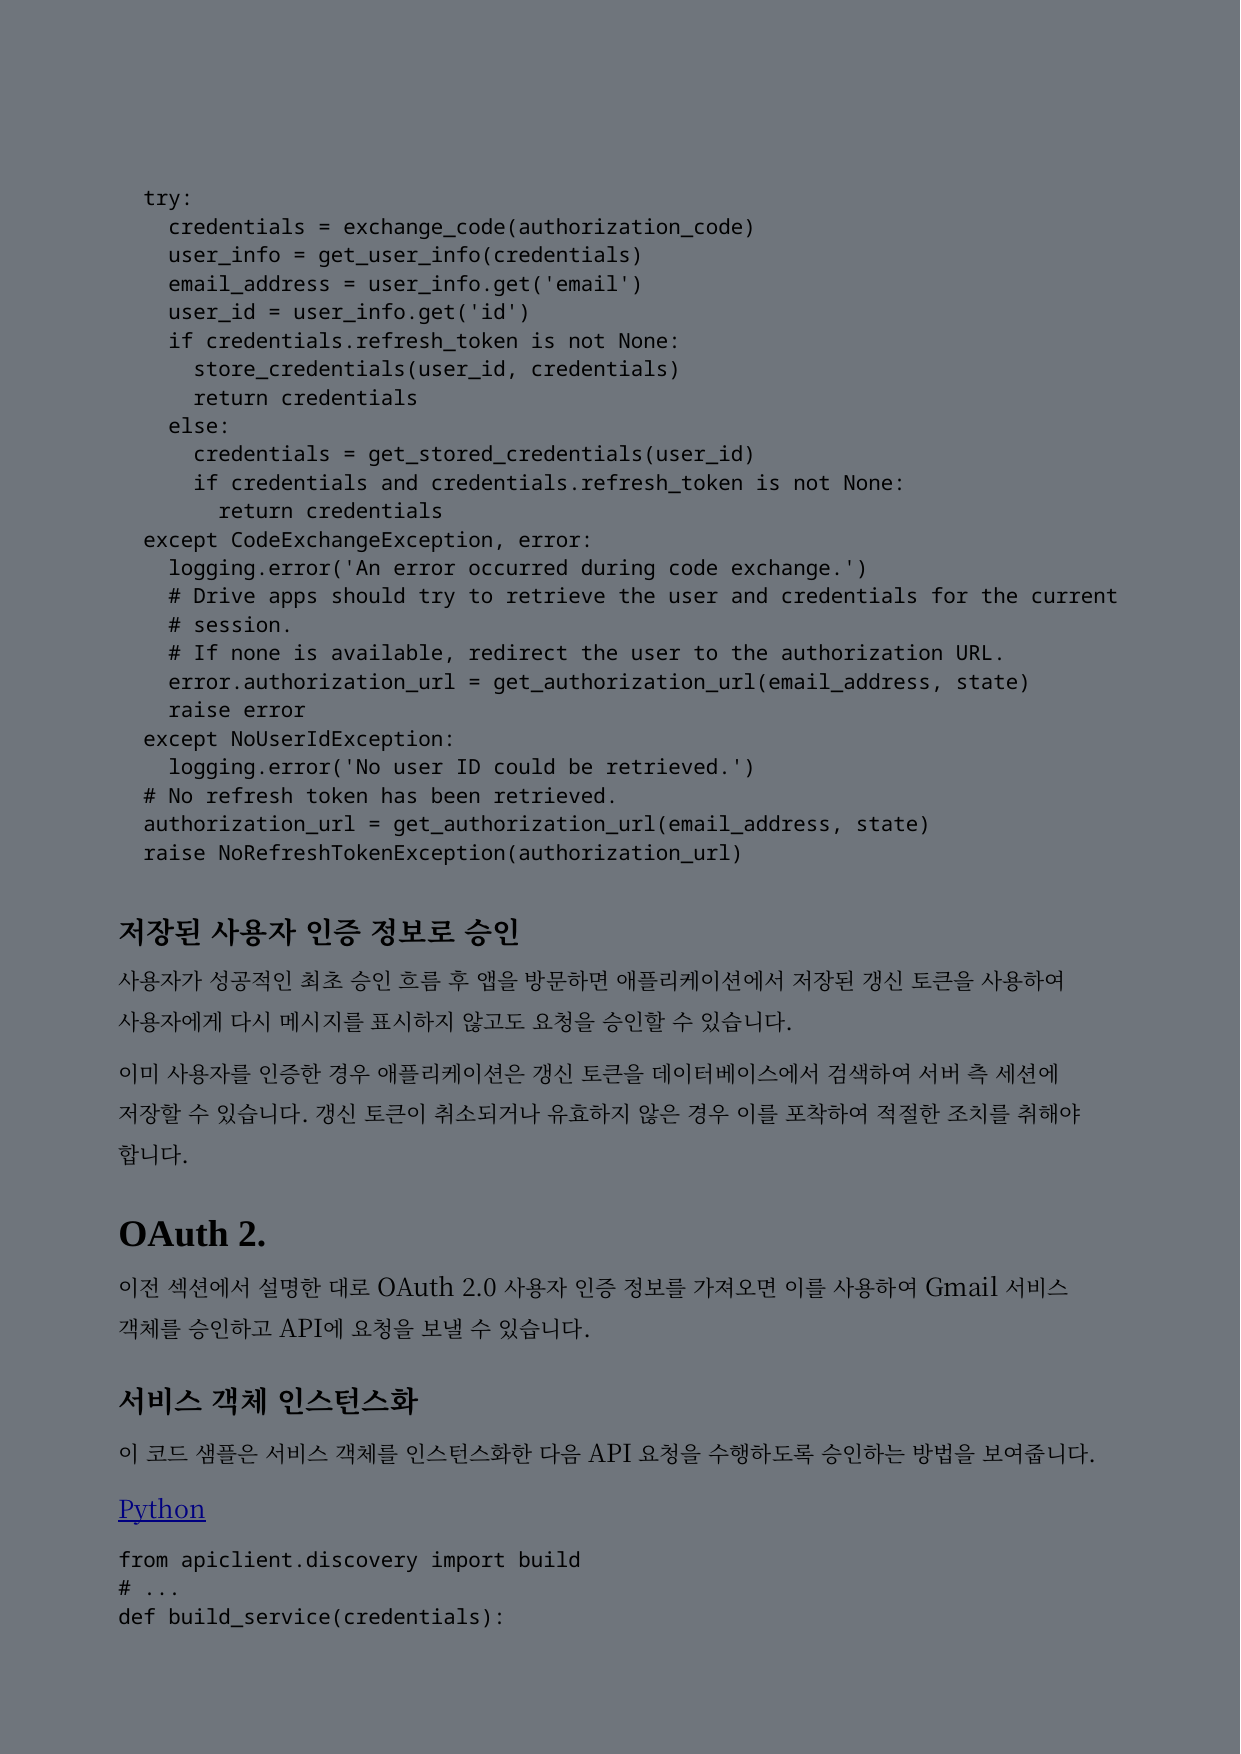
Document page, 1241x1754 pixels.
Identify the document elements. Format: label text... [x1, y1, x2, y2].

text error.authorization_url = get_authorization_url(email_address, state) [118, 667, 1122, 695]
text except CodeExchangeException, error: [118, 525, 1122, 553]
text email_address = user_info.get('email') [118, 269, 1122, 297]
text # session. [118, 610, 1122, 638]
text credentials = exchange_code(authorization_code) [118, 212, 1122, 240]
text Python [118, 1489, 1122, 1525]
text if credentials and credentials.refresh_token is not None: [118, 468, 1122, 496]
text raise NoRefreshTokenException(authorization_url) [118, 838, 1122, 866]
text try: [118, 183, 1122, 212]
text # Drive apps should try to retrieve the user and credentials for the current [118, 582, 1122, 610]
text user_id = user_info.get('id') [118, 297, 1122, 326]
text 이 코드 샘플은 서비스 객체를 인스턴스화한 다음 API 요청을 수행하도록 승인하는 방법을 보여줍니다. [118, 1433, 1122, 1469]
text # If none is available, redirect the user to the authorization URL. [118, 638, 1122, 667]
subtitle 저장된 사용자 인증 정보로 승인 [118, 910, 1122, 952]
text return credentials [118, 383, 1122, 411]
text # No refresh token has been retrieved. [118, 781, 1122, 809]
text def build_service(credentials): [118, 1602, 1122, 1630]
text return credentials [118, 496, 1122, 525]
text # ... [118, 1573, 1122, 1602]
text authorization_url = get_authorization_url(email_address, state) [118, 809, 1122, 838]
text from apiclient.discovery import build [118, 1545, 1122, 1573]
text else: [118, 411, 1122, 439]
text if credentials.refresh_token is not None: [118, 326, 1122, 354]
text 사용자가 성공적인 최초 승인 흐름 후 앱을 방문하면 애플리케이션에서 저장된 갱신 토큰을 사용하여 사용자에게 다시 메시지를 표시하지 않고도 요청을 승인할 수 있습니다. [118, 964, 1122, 1037]
text 이전 섹션에서 설명한 대로 OAuth 2.0 사용자 인증 정보를 가져오면 이를 사용하여 Gmail 서비스 객체를 승인하고 API에 요청을 보낼 수 있습니다. [118, 1267, 1122, 1344]
subtitle OAuth 2. [118, 1212, 1122, 1255]
text user_info = get_user_info(credentials) [118, 240, 1122, 269]
text logging.error('No user ID could be retrieved.') [118, 752, 1122, 781]
subtitle 서비스 객체 인스턴스화 [118, 1379, 1122, 1421]
text store_credentials(user_id, credentials) [118, 354, 1122, 383]
text 이미 사용자를 인증한 경우 애플리케이션은 갱신 토큰을 데이터베이스에서 검색하여 서버 측 세션에 저장할 수 있습니다. 갱신 토큰이 취소되거나 유효하지 않은 경우 이를 포착하여 적절한 조치를 취해야 합니다. [118, 1057, 1122, 1171]
text except NoUserIdException: [118, 724, 1122, 752]
text logging.error('An error occurred during code exchange.') [118, 553, 1122, 582]
text raise error [118, 695, 1122, 724]
text credentials = get_stored_credentials(user_id) [118, 439, 1122, 468]
